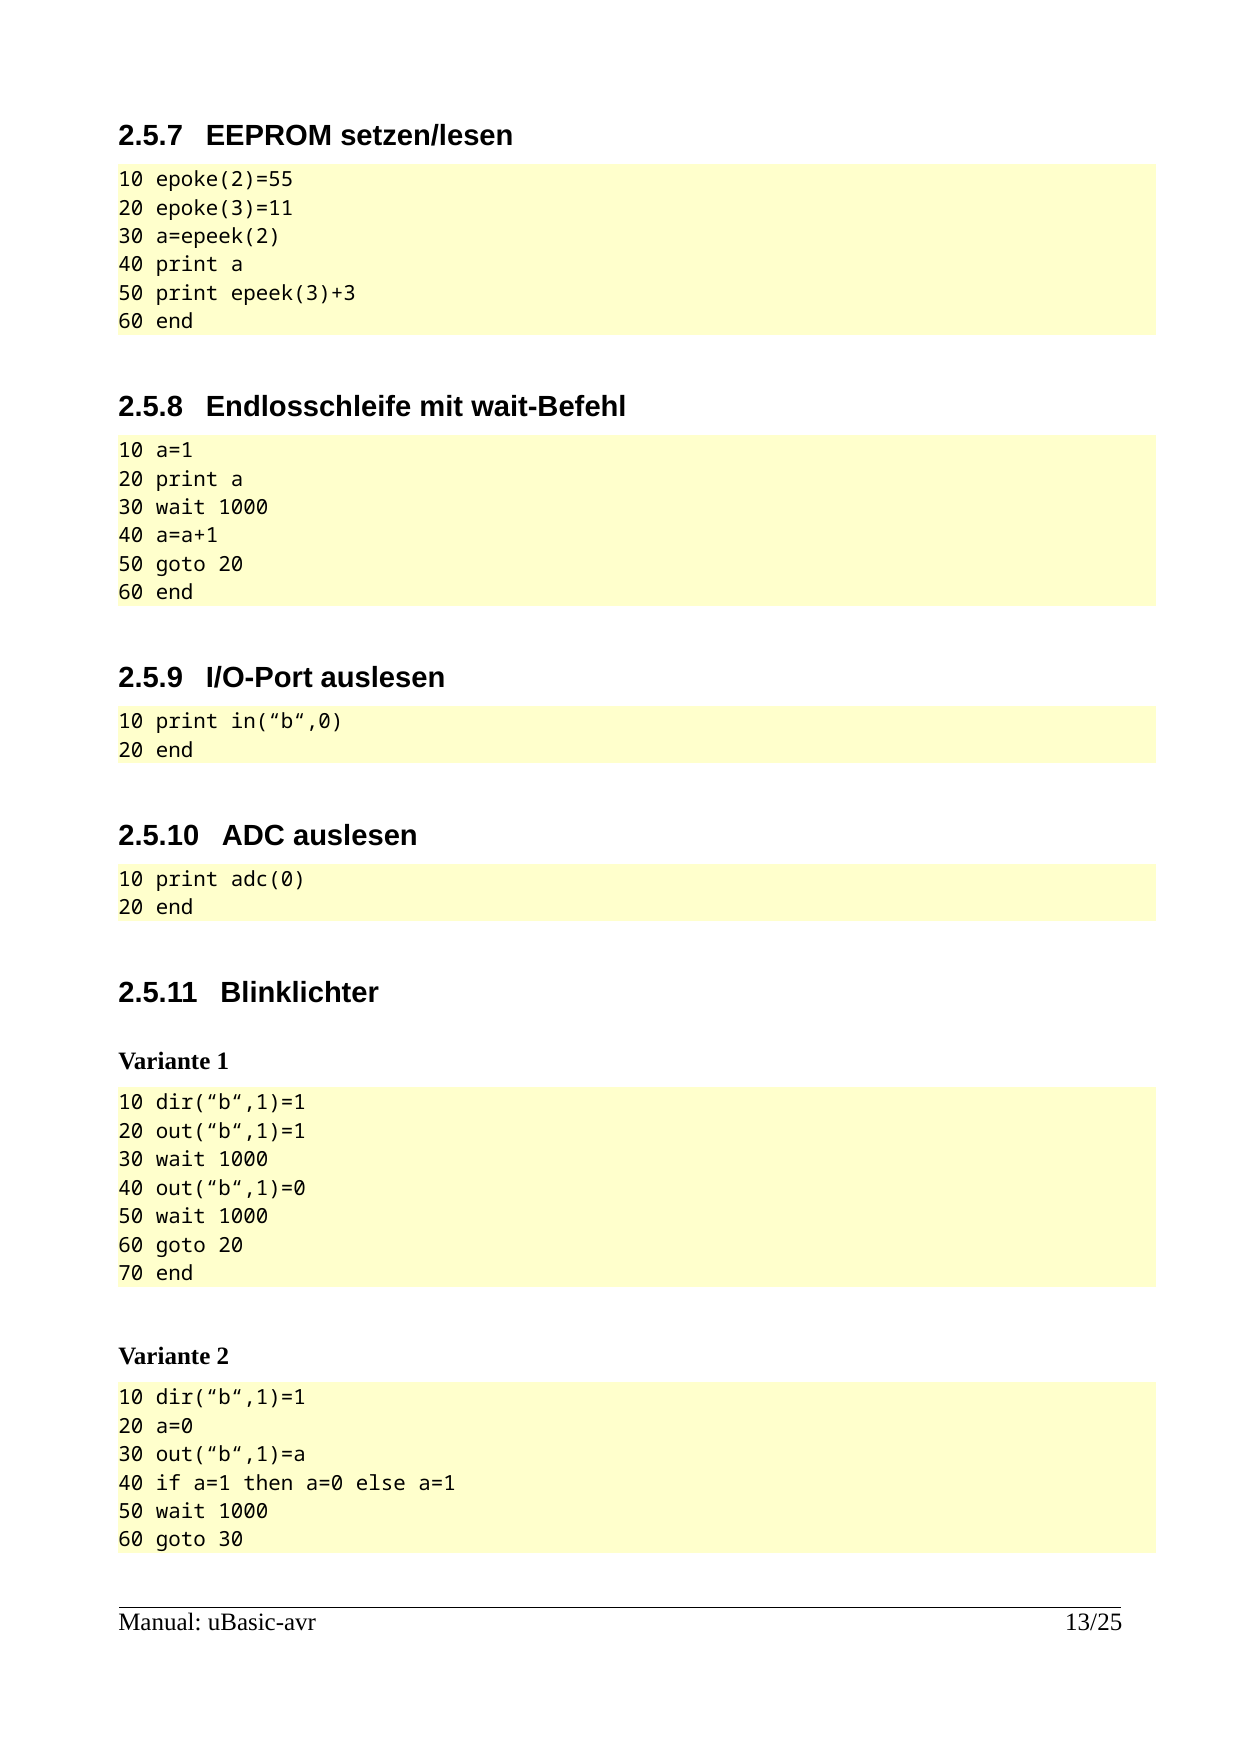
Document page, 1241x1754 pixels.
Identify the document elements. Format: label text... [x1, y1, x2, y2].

text 30 wait 1000 [118, 492, 1156, 521]
text 60 end [118, 577, 1156, 606]
text 10 dir(“b“,1)=1 [118, 1382, 1156, 1411]
text 30 out(“b“,1)=a [118, 1439, 1156, 1468]
text 50 goto 20 [118, 549, 1156, 577]
text 40 out(“b“,1)=0 [118, 1173, 1156, 1201]
subtitle ADC auslesen [118, 818, 1156, 851]
text 70 end [118, 1258, 1156, 1287]
text 10 print adc(0) [118, 864, 1156, 892]
text 20 print a [118, 464, 1156, 492]
text 40 a=a+1 [118, 521, 1156, 549]
text 10 a=1 [118, 435, 1156, 464]
text 10 epoke(2)=55 [118, 164, 1156, 193]
subtitle Blinklichter [118, 975, 1156, 1009]
subtitle Endlosschleife mit wait-Befehl [118, 389, 1156, 423]
text 60 end [118, 306, 1156, 335]
text 10 dir(“b“,1)=1 [118, 1087, 1156, 1116]
text 10 print in(“b“,0) [118, 706, 1156, 735]
text 60 goto 30 [118, 1524, 1156, 1553]
text 50 wait 1000 [118, 1201, 1156, 1230]
subtitle Variante 2 [118, 1341, 1156, 1370]
text 30 a=epeek(2) [118, 221, 1156, 249]
text 30 wait 1000 [118, 1144, 1156, 1173]
text 50 print epeek(3)+3 [118, 278, 1156, 306]
subtitle Variante 1 [118, 1046, 1156, 1075]
text 20 end [118, 735, 1156, 763]
text 20 out(“b“,1)=1 [118, 1116, 1156, 1144]
text 50 wait 1000 [118, 1496, 1156, 1524]
text 60 goto 20 [118, 1230, 1156, 1258]
text 20 a=0 [118, 1411, 1156, 1439]
text 40 print a [118, 249, 1156, 278]
text 20 epoke(3)=11 [118, 193, 1156, 221]
subtitle EEPROM setzen/lesen [118, 118, 1156, 152]
text 40 if a=1 then a=0 else a=1 [118, 1468, 1156, 1496]
subtitle I/O-Port auslesen [118, 660, 1156, 694]
text 20 end [118, 892, 1156, 921]
